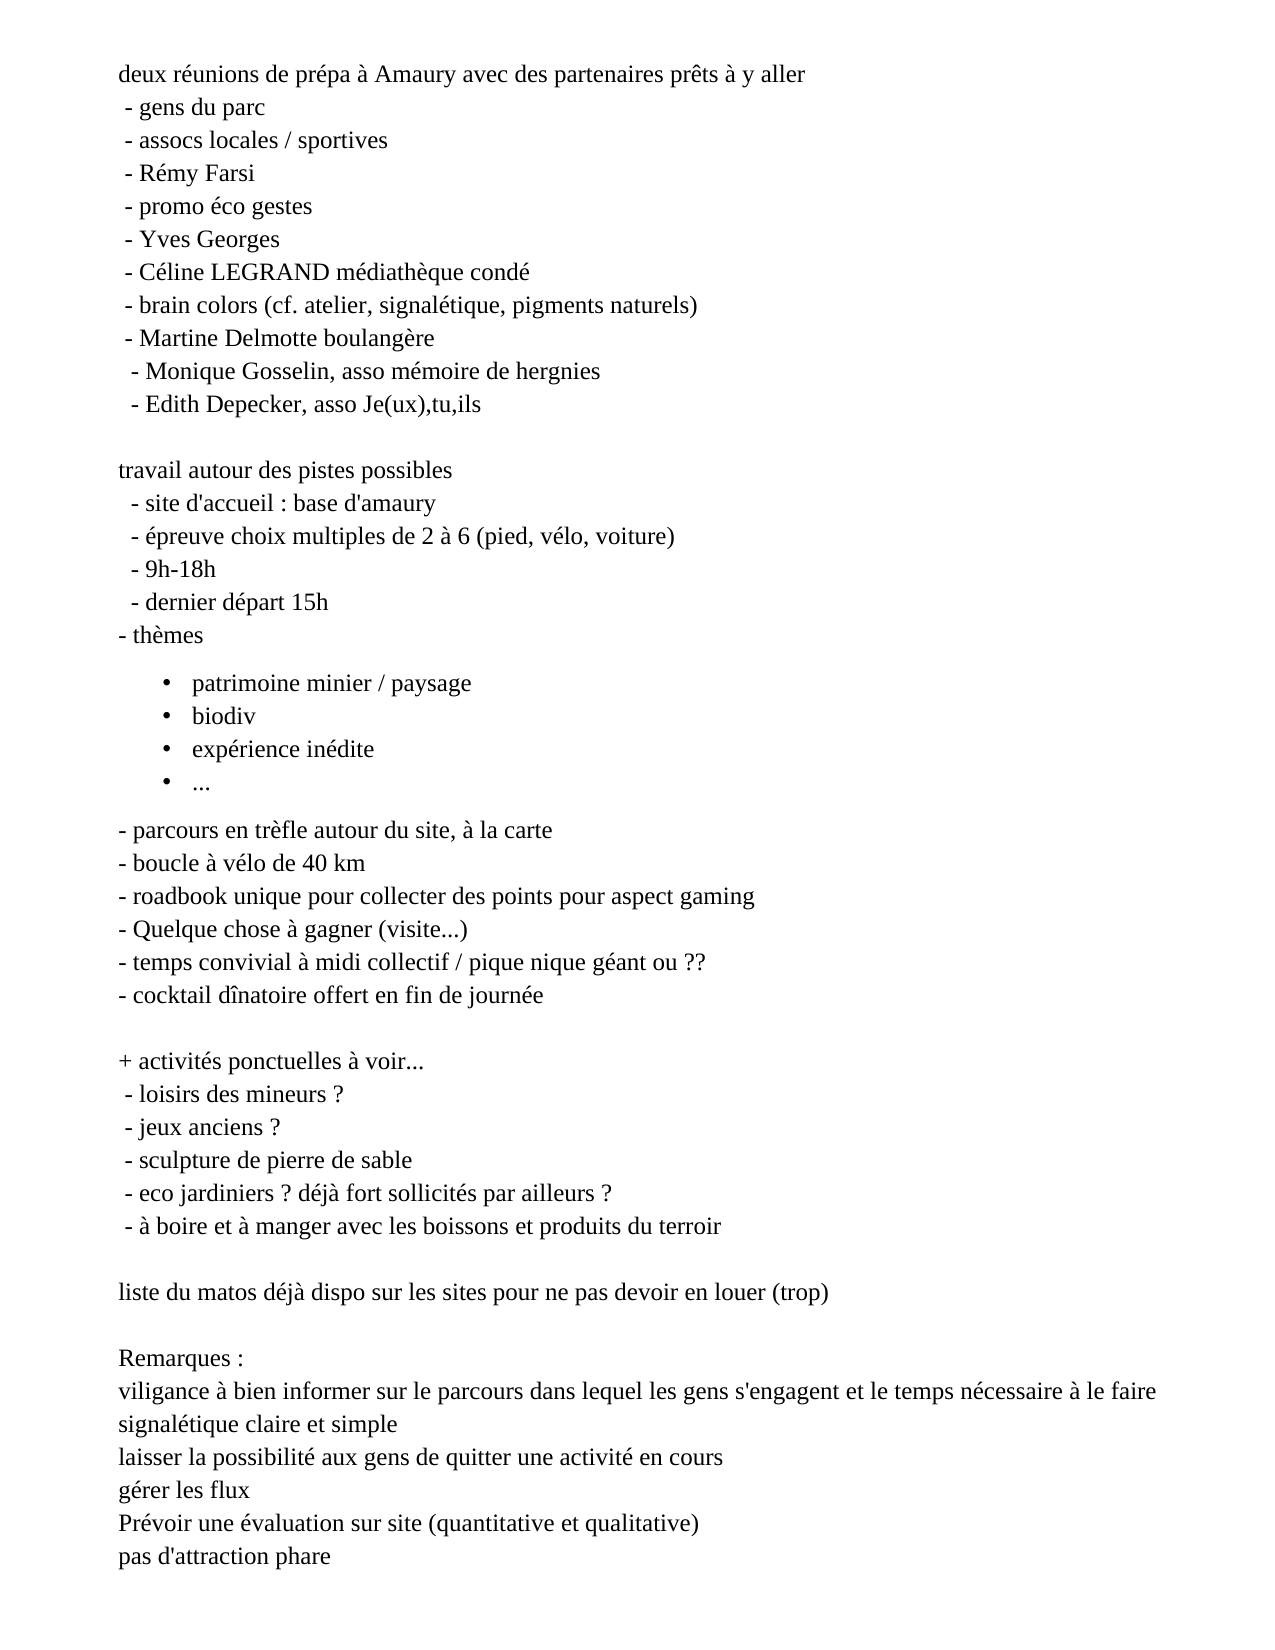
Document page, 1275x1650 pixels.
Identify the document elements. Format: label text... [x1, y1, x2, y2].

list ... [162, 767, 1216, 796]
list expérience inédite [162, 734, 1216, 763]
list patrimoine minier / paysage [162, 668, 1216, 697]
text deux réunions de prépa à Amaury avec des partenaires prêts à y aller - gens du parc - assocs locales / sportives - Rémy Farsi - promo éco gestes - Yves Georges - Céline LEGRAND médiathèque condé - brain colors (cf. atelier, signalétique, pigments naturels) - Martine Delmotte boulangère - Monique Gosselin, asso mémoire de hergnies - Edith Depecker, asso Je(ux),tu,ils travail autour des pistes possibles - site d'accueil : base d'amaury - épreuve choix multiples de 2 à 6 (pied, vélo, voiture) - 9h-18h - dernier départ 15h - thèmes [118, 59, 1216, 649]
text - parcours en trèfle autour du site, à la carte - boucle à vélo de 40 km - roadbook unique pour collecter des points pour aspect gaming - Quelque chose à gagner (visite...) - temps convivial à midi collectif / pique nique géant ou ?? - cocktail dînatoire offert en fin de journée + activités ponctuelles à voir... - loisirs des mineurs ? - jeux anciens ? - sculpture de pierre de sable - eco jardiniers ? déjà fort sollicités par ailleurs ? - à boire et à manger avec les boissons et produits du terroir liste du matos déjà dispo sur les sites pour ne pas devoir en louer (trop) Remarques : viligance à bien informer sur le parcours dans lequel les gens s'engagent et le temps nécessaire à le faire signalétique claire et simple laisser la possibilité aux gens de quitter une activité en cours gérer les flux Prévoir une évaluation sur site (quantitative et qualitative) pas d'attraction phare [118, 815, 1216, 1570]
list biodiv [162, 701, 1216, 730]
